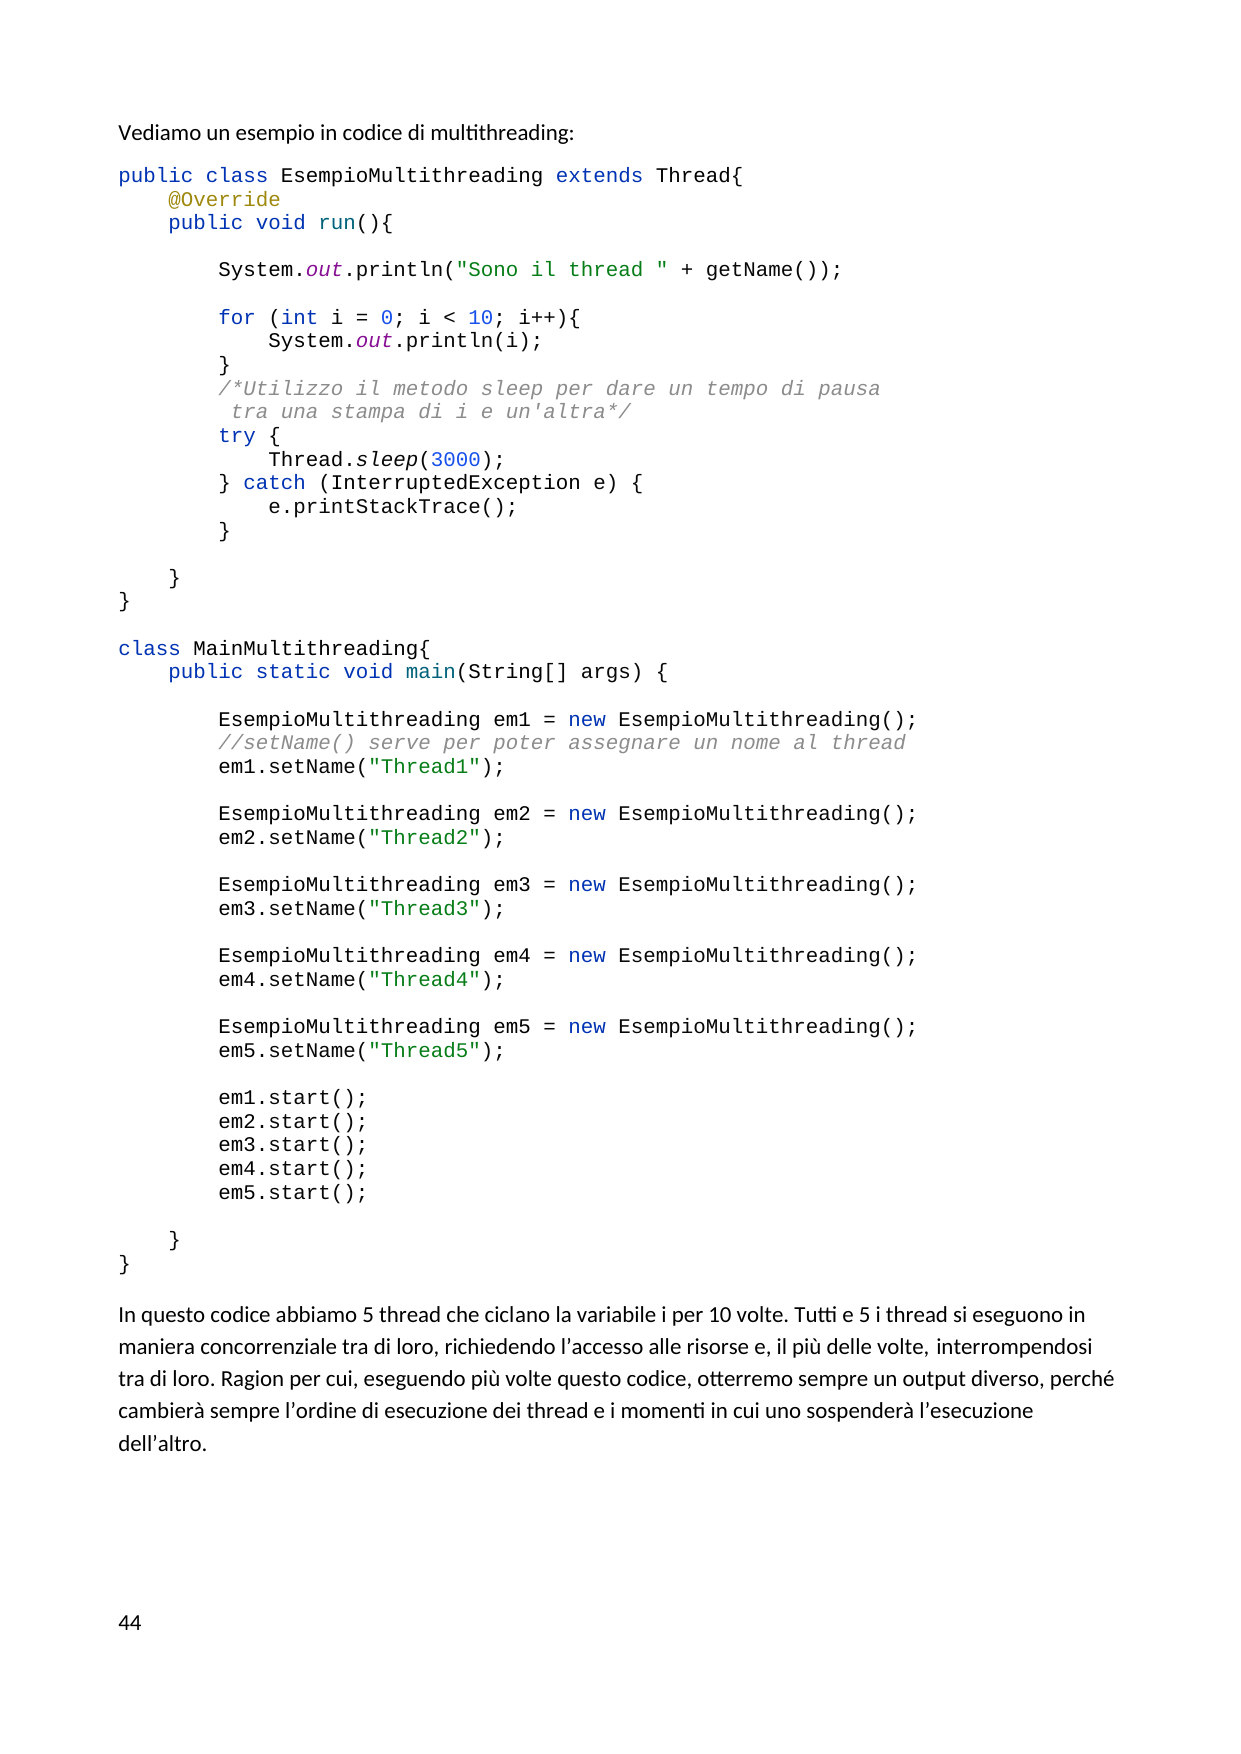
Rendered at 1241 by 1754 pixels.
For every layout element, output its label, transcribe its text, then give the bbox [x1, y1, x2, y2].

text public class EsempioMultithreading extends Thread{ @Override public void run(){ System.out.println("Sono il thread " + getName()); for (int i = 0; i < 10; i++){ System.out.println(i); } /*Utilizzo il metodo sleep per dare un tempo di pausa tra una stampa di i e un'altra*/ try { Thread.sleep(3000); } catch (InterruptedException e) { e.printStackTrace(); } } } class MainMultithreading{ public static void main(String[] args) { EsempioMultithreading em1 = new EsempioMultithreading(); //setName() serve per poter assegnare un nome al thread em1.setName("Thread1"); EsempioMultithreading em2 = new EsempioMultithreading(); em2.setName("Thread2"); EsempioMultithreading em3 = new EsempioMultithreading(); em3.setName("Thread3"); EsempioMultithreading em4 = new EsempioMultithreading(); em4.setName("Thread4"); EsempioMultithreading em5 = new EsempioMultithreading(); em5.setName("Thread5"); em1.start(); em2.start(); em3.start(); em4.start(); em5.start(); } } [118, 165, 1122, 1276]
text Vediamo un esempio in codice di multithreading: [118, 118, 1122, 146]
text In questo codice abbiamo 5 thread che ciclano la variabile i per 10 volte. Tutti e 5 i thread si eseguono in maniera concorrenziale tra di loro, richiedendo l’accesso alle risorse e, il più delle volte, interrompendosi tra di loro. Ragion per cui, eseguendo più volte questo codice, otterremo sempre un output diverso, perché cambierà sempre l’ordine di esecuzione dei thread e i momenti in cui uno sospenderà l’esecuzione dell’altro. [118, 1300, 1122, 1457]
